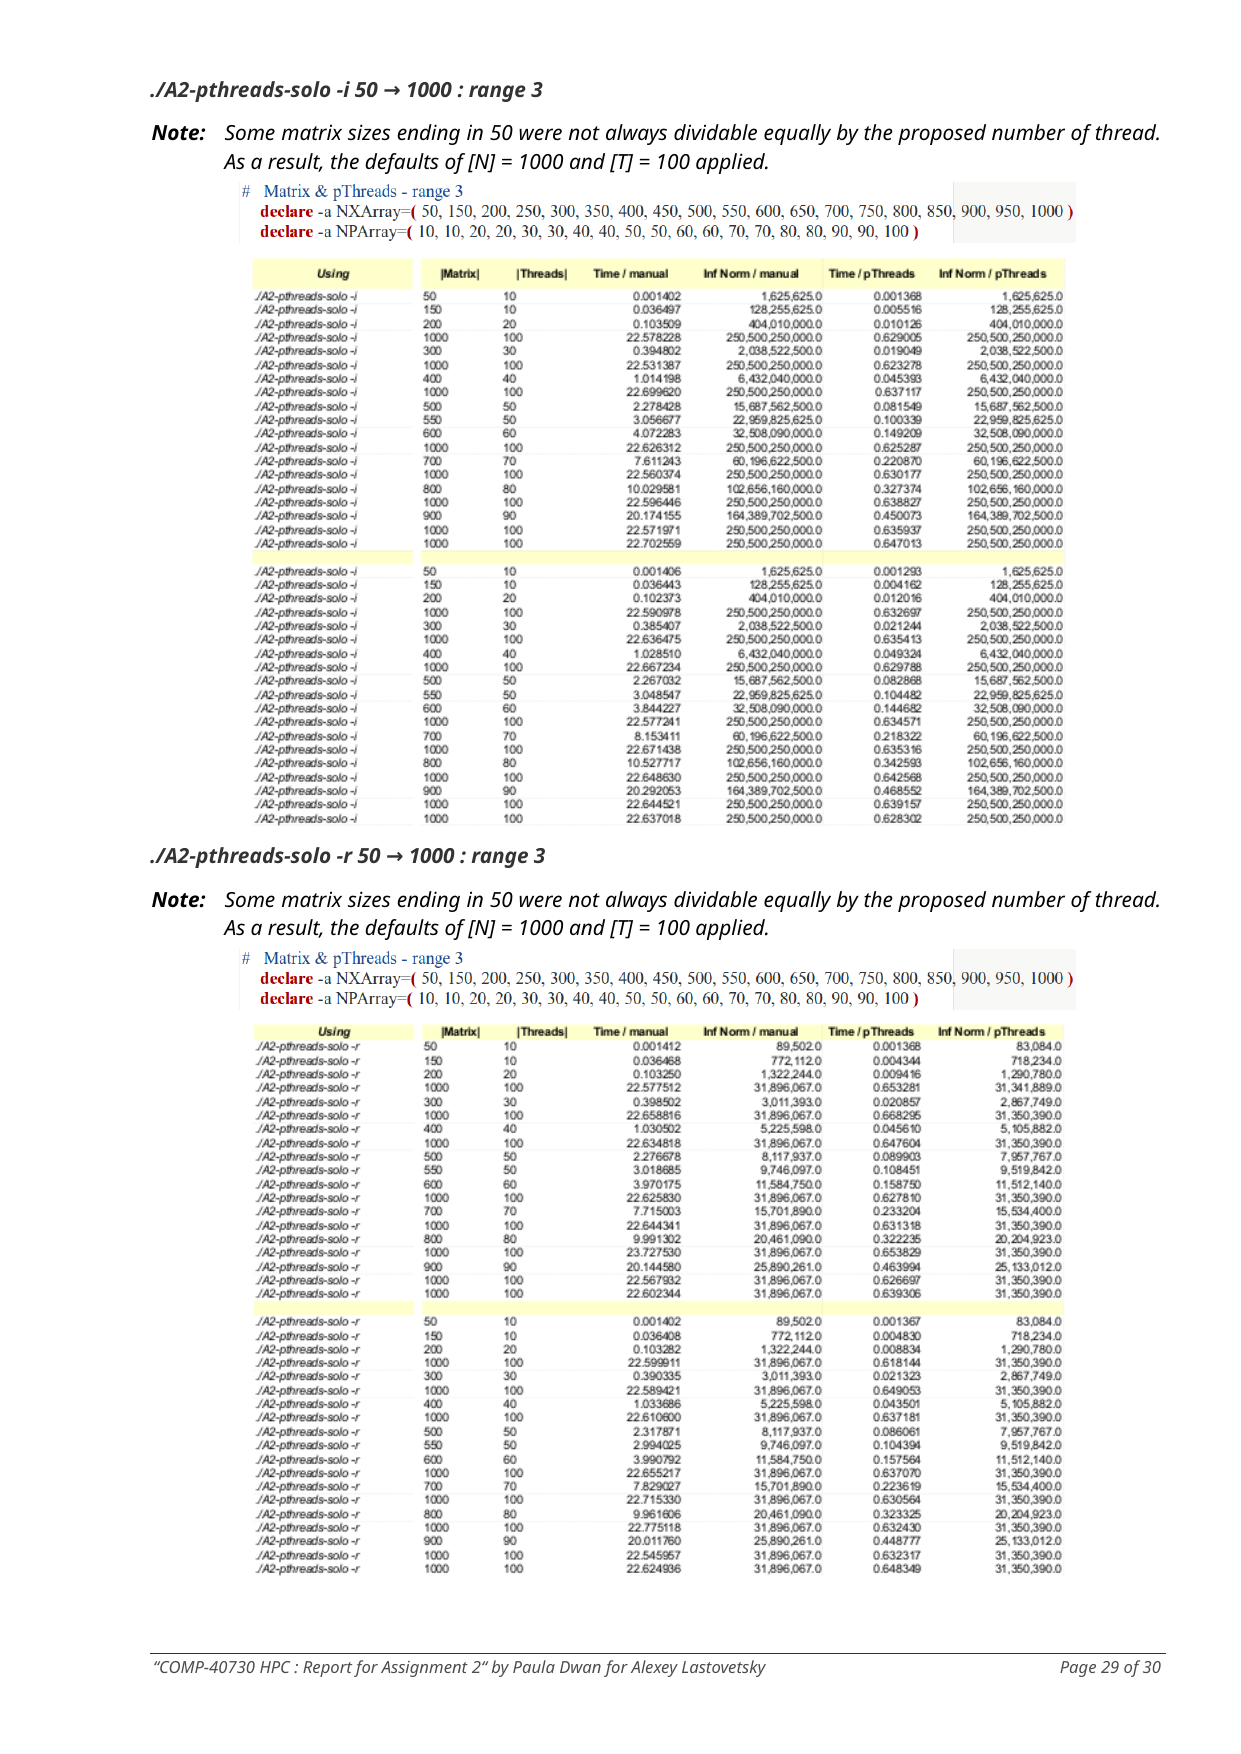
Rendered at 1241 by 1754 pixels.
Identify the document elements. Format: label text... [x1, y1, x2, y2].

text Note: Some matrix sizes ending in 50 were not always dividable equally by the proposed number of thread. As a result, the defaults of [N] = 1000 and [T] = 100 applied. [151, 118, 1166, 175]
subtitle ./A2-pthreads-solo -i 50 → 1000 : range 3 [150, 75, 1166, 103]
picture [245, 250, 1071, 827]
picture [239, 182, 1077, 243]
text Note: Some matrix sizes ending in 50 were not always dividable equally by the proposed number of thread. As a result, the defaults of [N] = 1000 and [T] = 100 applied. [151, 885, 1166, 942]
subtitle ./A2-pthreads-solo -r 50 → 1000 : range 3 [150, 841, 1166, 870]
picture [245, 1016, 1071, 1577]
picture [239, 949, 1077, 1010]
